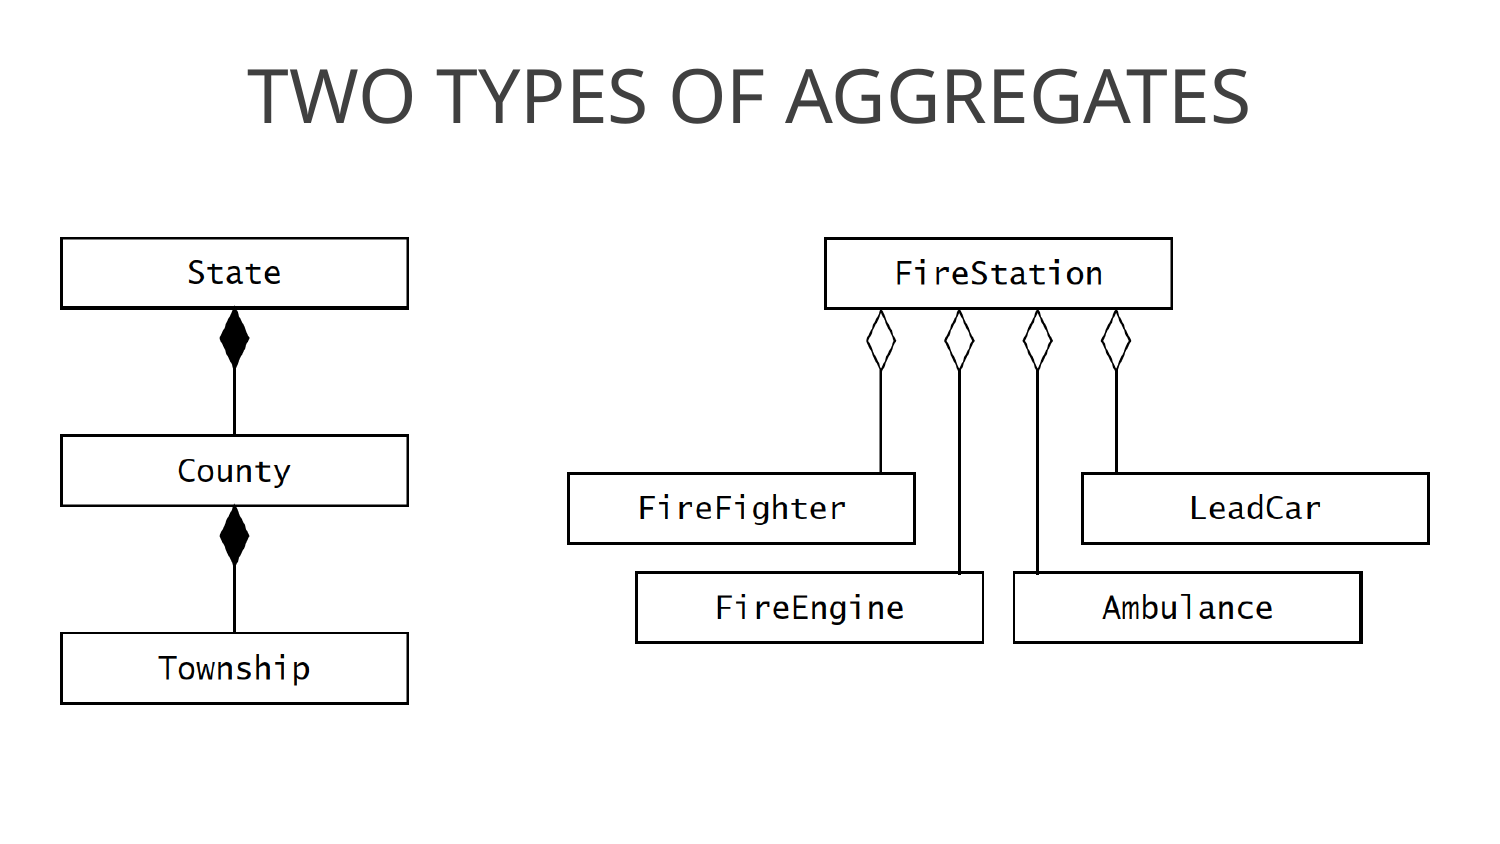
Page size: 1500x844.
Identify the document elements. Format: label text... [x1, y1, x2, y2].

picture [51, 220, 1442, 718]
title Two types of aggregates [75, 23, 1425, 164]
